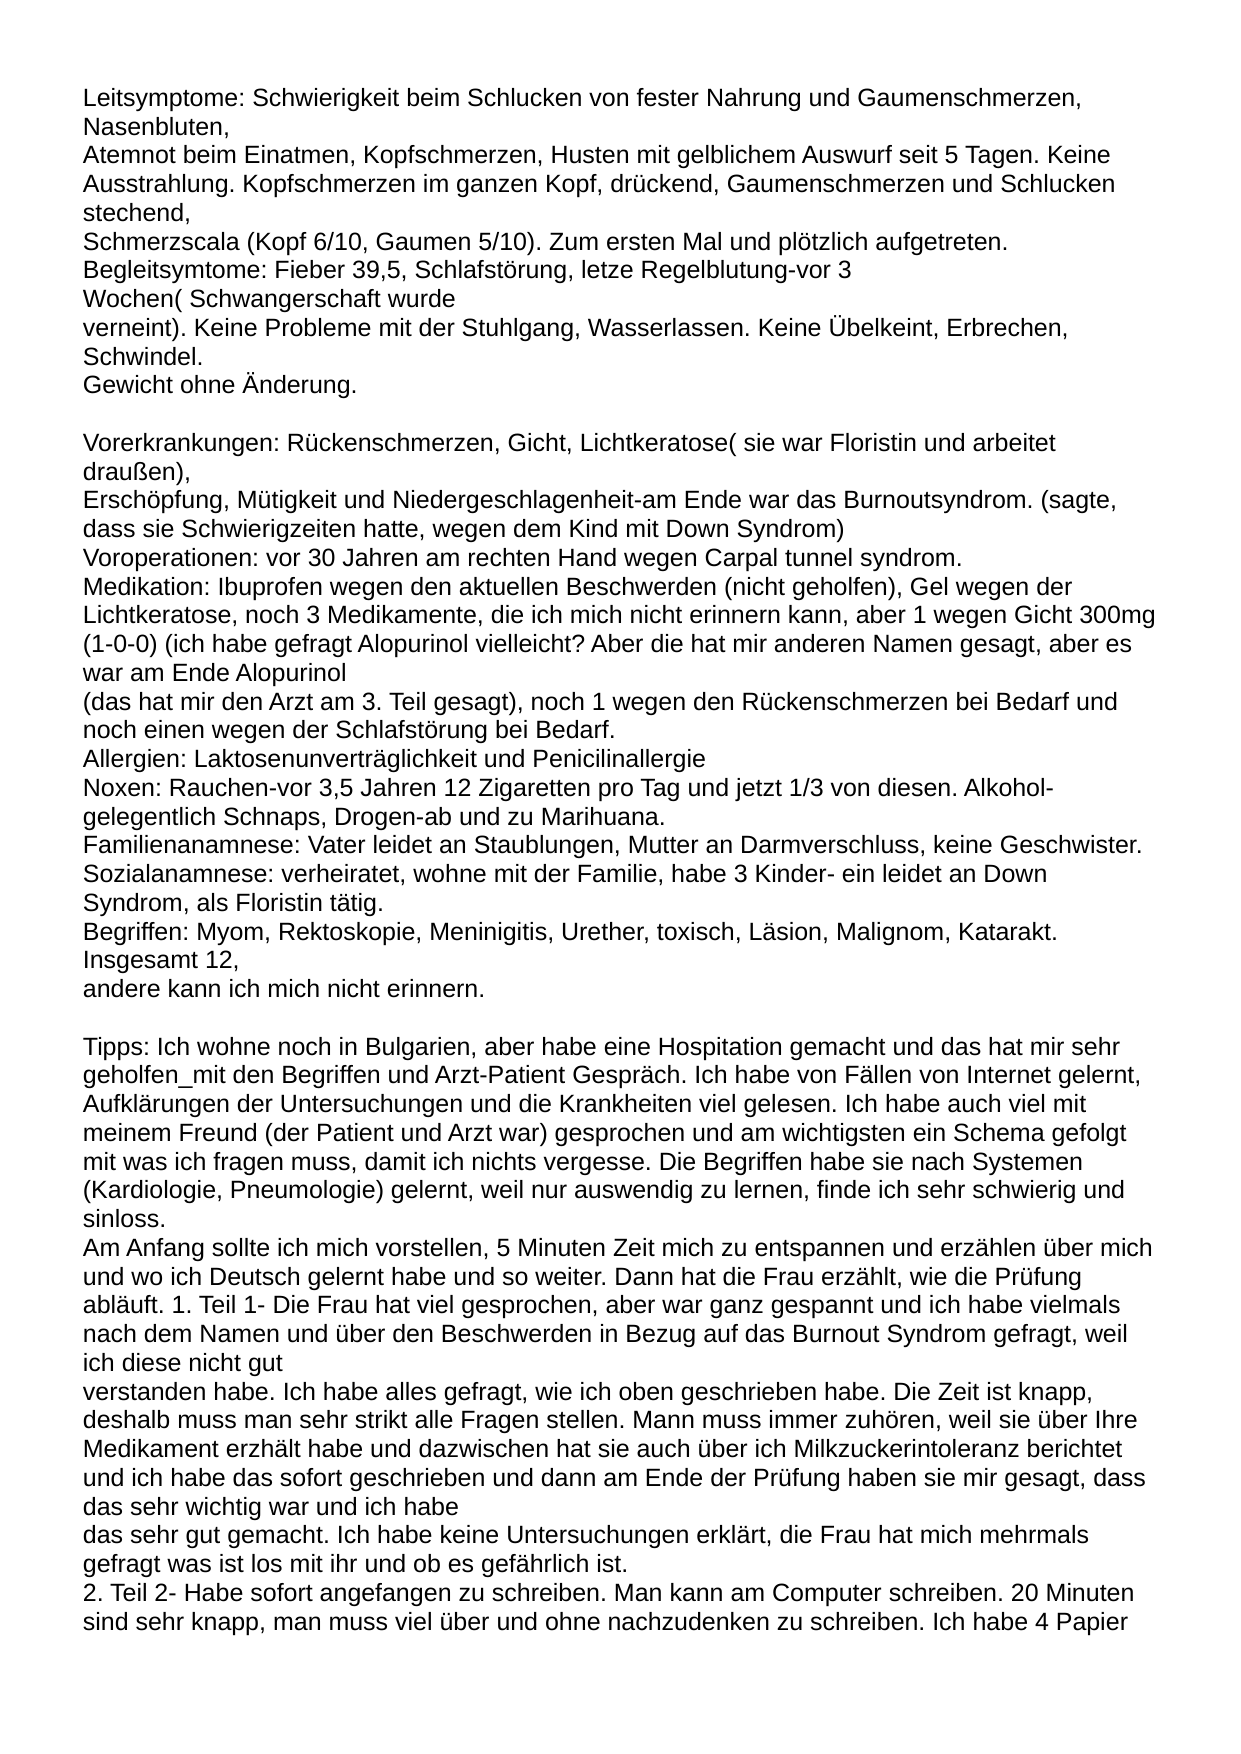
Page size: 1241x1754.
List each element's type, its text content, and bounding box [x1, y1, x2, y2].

text Medikation: Ibuprofen wegen den aktuellen Beschwerden (nicht geholfen), Gel wegen der Lichtkeratose, noch 3 Medikamente, die ich mich nicht erinnern kann, aber 1 wegen Gicht 300mg (1-0-0) (ich habe gefragt Alopurinol vielleicht? Aber die hat mir anderen Namen gesagt, aber es war am Ende Alopurinol [83, 571, 1157, 686]
text andere kann ich mich nicht erinnern. [83, 974, 1157, 1003]
text verneint). Keine Probleme mit der Stuhlgang, Wasserlassen. Keine Übelkeint, Erbrechen, Schwindel. [83, 313, 1157, 370]
text Atemnot beim Einatmen, Kopfschmerzen, Husten mit gelblichem Auswurf seit 5 Tagen. Keine [83, 140, 1157, 169]
text Familienanamnese: Vater leidet an Staublungen, Mutter an Darmverschluss, keine Geschwister. [83, 830, 1157, 859]
text Erschöpfung, Mütigkeit und Niedergeschlagenheit-am Ende war das Burnoutsyndrom. (sagte, dass sie Schwierigzeiten hatte, wegen dem Kind mit Down Syndrom) [83, 485, 1157, 543]
text Gewicht ohne Änderung. [83, 370, 1157, 399]
text geholfen_mit den Begriffen und Arzt-Patient Gespräch. Ich habe von Fällen von Internet gelernt, [83, 1060, 1157, 1089]
text Vorerkrankungen: Rückenschmerzen, Gicht, Lichtkeratose( sie war Floristin und arbeitet draußen), [83, 428, 1157, 485]
text Am Anfang sollte ich mich vorstellen, 5 Minuten Zeit mich zu entspannen und erzählen über mich und wo ich Deutsch gelernt habe und so weiter. Dann hat die Frau erzählt, wie die Prüfung abläuft. 1. Teil 1- Die Frau hat viel gesprochen, aber war ganz gespannt und ich habe vielmals nach dem Namen und über den Beschwerden in Bezug auf das Burnout Syndrom gefragt, weil ich diese nicht gut [83, 1233, 1157, 1376]
text 2. Teil 2- Habe sofort angefangen zu schreiben. Man kann am Computer schreiben. 20 Minuten sind sehr knapp, man muss viel über und ohne nachzudenken zu schreiben. Ich habe 4 Papier [83, 1578, 1157, 1635]
text Ausstrahlung. Kopfschmerzen im ganzen Kopf, drückend, Gaumenschmerzen und Schlucken stechend, [83, 169, 1157, 226]
text Tipps: Ich wohne noch in Bulgarien, aber habe eine Hospitation gemacht und das hat mir sehr [83, 1031, 1157, 1060]
text das sehr gut gemacht. Ich habe keine Untersuchungen erklärt, die Frau hat mich mehrmals gefragt was ist los mit ihr und ob es gefährlich ist. [83, 1520, 1157, 1578]
text verstanden habe. Ich habe alles gefragt, wie ich oben geschrieben habe. Die Zeit ist knapp, deshalb muss man sehr strikt alle Fragen stellen. Mann muss immer zuhören, weil sie über Ihre Medikament erzhält habe und dazwischen hat sie auch über ich Milkzuckerintoleranz berichtet und ich habe das sofort geschrieben und dann am Ende der Prüfung haben sie mir gesagt, dass das sehr wichtig war und ich habe [83, 1376, 1157, 1520]
text (das hat mir den Arzt am 3. Teil gesagt), noch 1 wegen den Rückenschmerzen bei Bedarf und noch einen wegen der Schlafstörung bei Bedarf. [83, 686, 1157, 744]
text Aufklärungen der Untersuchungen und die Krankheiten viel gelesen. Ich habe auch viel mit meinem Freund (der Patient und Arzt war) gesprochen und am wichtigsten ein Schema gefolgt mit was ich fragen muss, damit ich nichts vergesse. Die Begriffen habe sie nach Systemen (Kardiologie, Pneumologie) gelernt, weil nur auswendig zu lernen, finde ich sehr schwierig und sinloss. [83, 1089, 1157, 1233]
text Begriffen: Myom, Rektoskopie, Meninigitis, Urether, toxisch, Läsion, Malignom, Katarakt. Insgesamt 12, [83, 916, 1157, 974]
text Leitsymptome: Schwierigkeit beim Schlucken von fester Nahrung und Gaumenschmerzen, Nasenbluten, [83, 83, 1157, 140]
text Voroperationen: vor 30 Jahren am rechten Hand wegen Carpal tunnel syndrom. [83, 543, 1157, 571]
text Allergien: Laktosenunverträglichkeit und Penicilinallergie [83, 744, 1157, 773]
text Begleitsymtome: Fieber 39,5, Schlafstörung, letze Regelblutung-vor 3 Wochen( Schwangerschaft wurde [83, 255, 1157, 313]
text Schmerzscala (Kopf 6/10, Gaumen 5/10). Zum ersten Mal und plötzlich aufgetreten. [83, 226, 1157, 255]
text Sozialanamnese: verheiratet, wohne mit der Familie, habe 3 Kinder- ein leidet an Down Syndrom, als Floristin tätig. [83, 859, 1157, 916]
text Noxen: Rauchen-vor 3,5 Jahren 12 Zigaretten pro Tag und jetzt 1/3 von diesen. Alkohol-gelegentlich Schnaps, Drogen-ab und zu Marihuana. [83, 773, 1157, 830]
